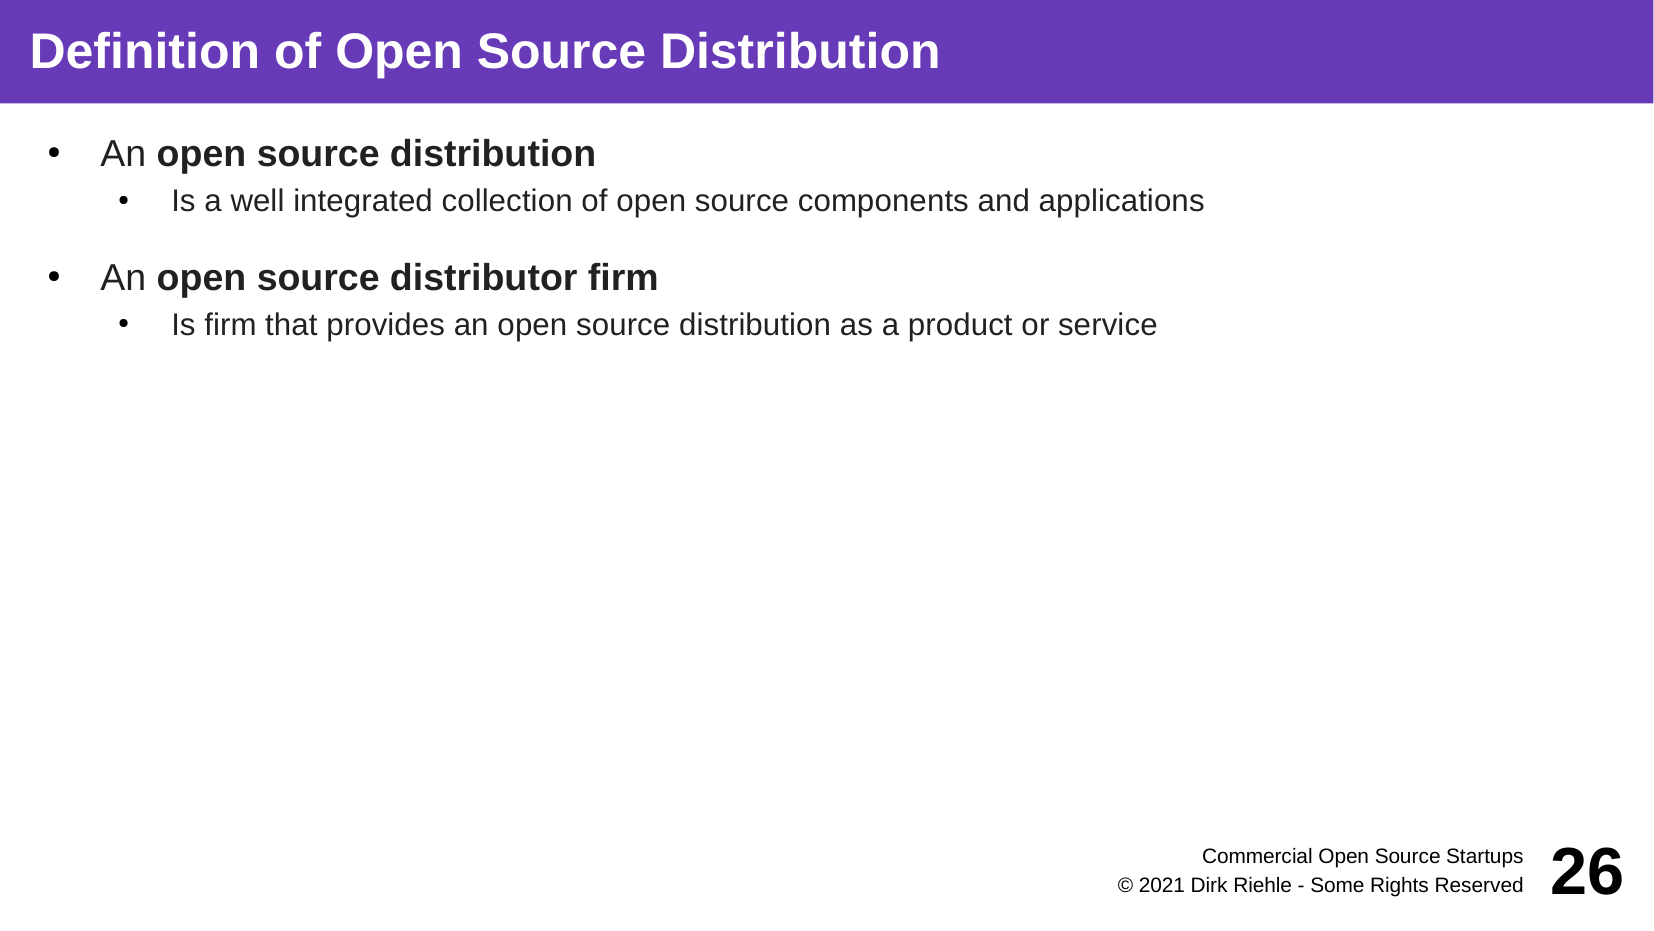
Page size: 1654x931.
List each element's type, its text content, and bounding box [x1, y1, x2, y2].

list An open source distribution Is a well integrated collection of open source components and applications An open source distributor firm Is firm that provides an open source distribution as a product or service [29, 132, 1625, 813]
title Definition of Open Source Distribution [0, 0, 1654, 104]
